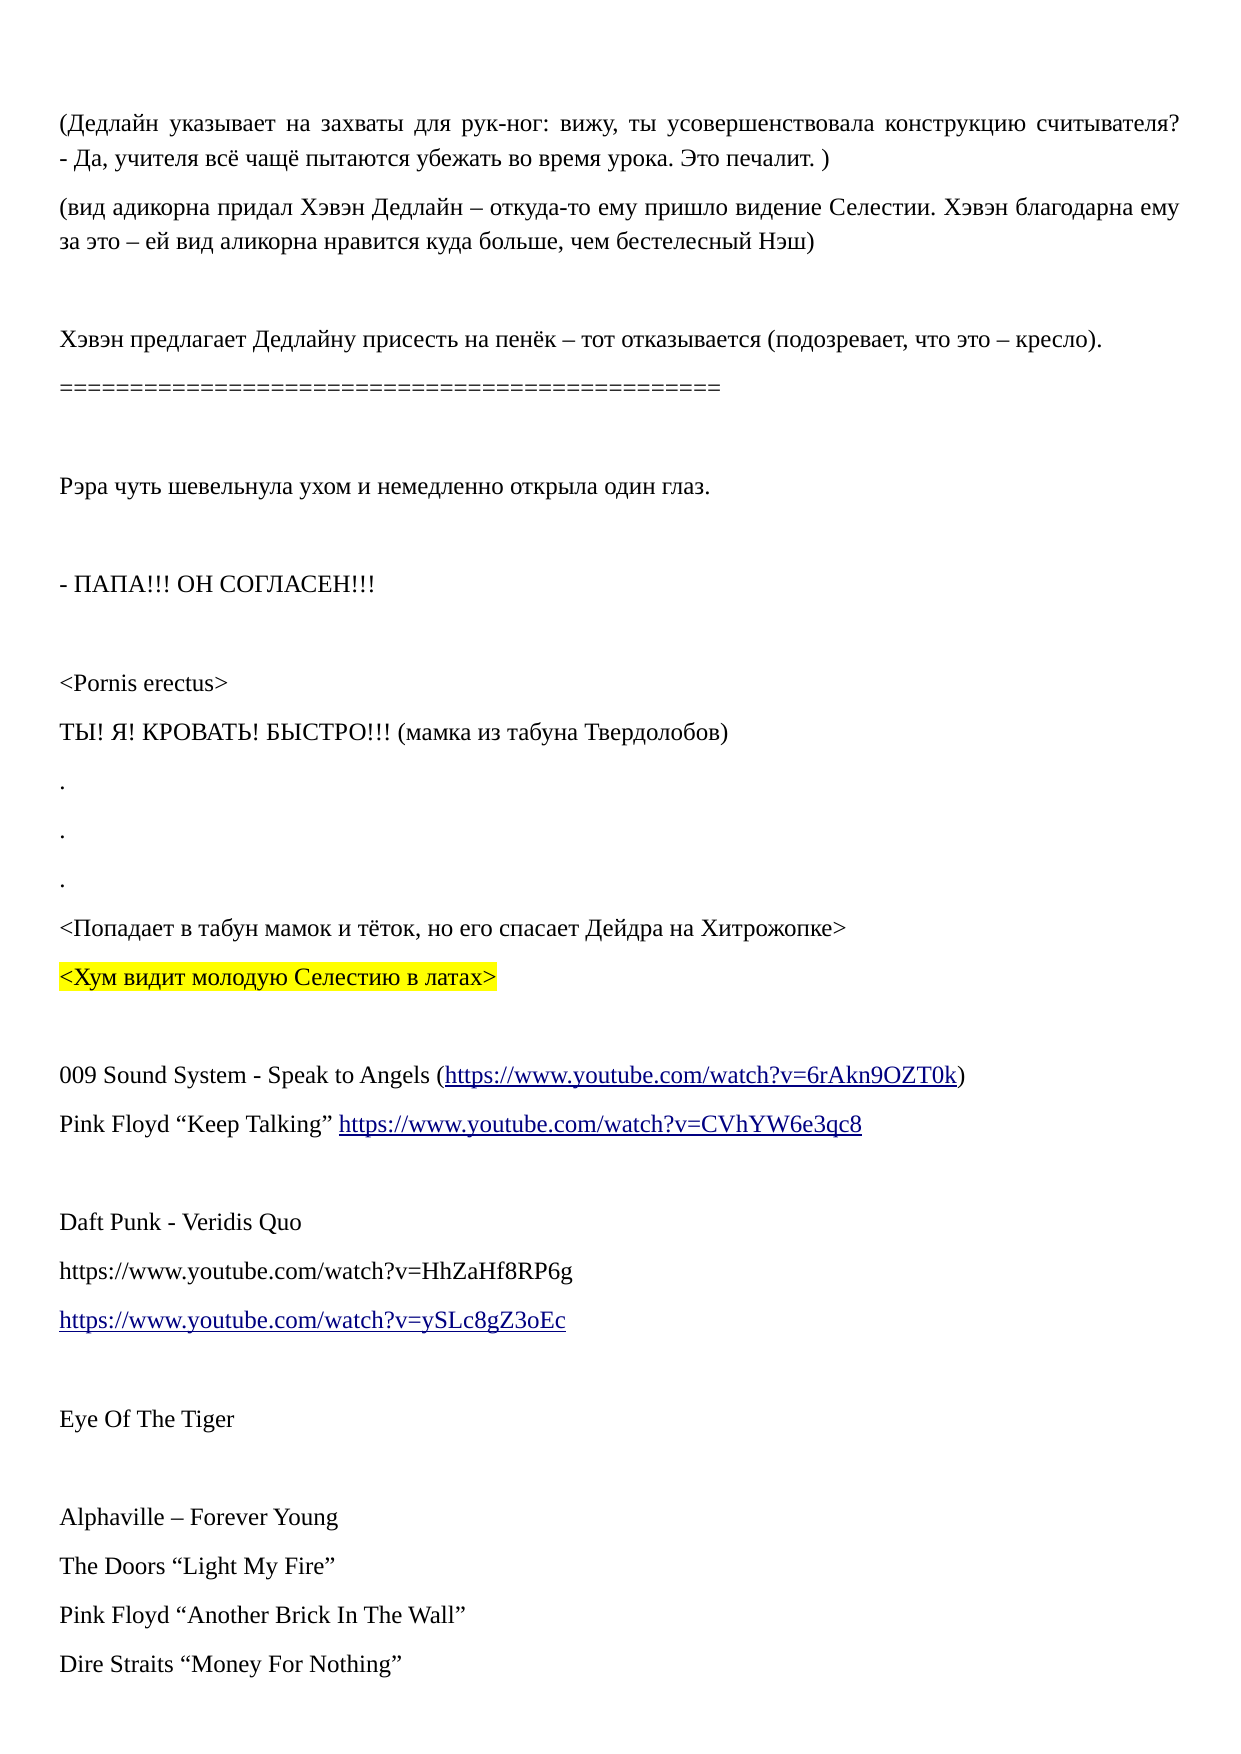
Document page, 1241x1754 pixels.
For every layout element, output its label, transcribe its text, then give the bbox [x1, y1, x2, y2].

text 009 Sound System - Speak to Angels (https://www.youtube.com/watch?v=6rAkn9OZT0k) [59, 1060, 1181, 1089]
text Eye Of The Tiger [59, 1404, 1181, 1432]
text Pink Floyd “Another Brick In The Wall” [59, 1600, 1181, 1629]
text (вид адикорна придал Хэвэн Дедлайн – откуда-то ему пришло видение Селестии. Хэвэн благодарна ему за это – ей вид аликорна нравится куда больше, чем бестелесный Нэш) [59, 192, 1181, 255]
text Alphaville – Forever Young [59, 1502, 1181, 1531]
text . [59, 864, 1181, 893]
text <Попадает в табун мамок и тёток, но его спасает Дейдра на Хитрожопке> [59, 913, 1181, 942]
text <Pornis erectus> [59, 668, 1181, 696]
text Daft Punk - Veridis Quo [59, 1207, 1181, 1236]
text ТЫ! Я! КРОВАТЬ! БЫСТРО!!! (мамка из табуна Твердолобов) [59, 717, 1181, 746]
text The Doors “Light My Fire” [59, 1551, 1181, 1579]
text . [59, 815, 1181, 844]
text (Дедлайн указывает на захваты для рук-ног: вижу, ты усовершенствовала конструкцию считывателя? - Да, учителя всё чащё пытаются убежать во время урока. Это печалит. ) [59, 108, 1181, 171]
text =============================================== [59, 373, 1181, 402]
text <Хум видит молодую Селестию в латах> [59, 962, 1181, 991]
text - ПАПА!!! ОН СОГЛАСЕН!!! [59, 569, 1181, 598]
text https://www.youtube.com/watch?v=HhZaHf8RP6g [59, 1256, 1181, 1285]
text . [59, 766, 1181, 794]
text Dire Straits “Money For Nothing” [59, 1649, 1181, 1678]
text Хэвэн предлагает Дедлайну присесть на пенёк – тот отказывается (подозревает, что это – кресло). [59, 324, 1181, 353]
text Рэра чуть шевельнула ухом и немедленно открыла один глаз. [59, 471, 1181, 500]
text https://www.youtube.com/watch?v=ySLc8gZ3oEc [59, 1306, 1181, 1334]
text Pink Floyd “Keep Talking” https://www.youtube.com/watch?v=CVhYW6e3qc8 [59, 1109, 1181, 1138]
